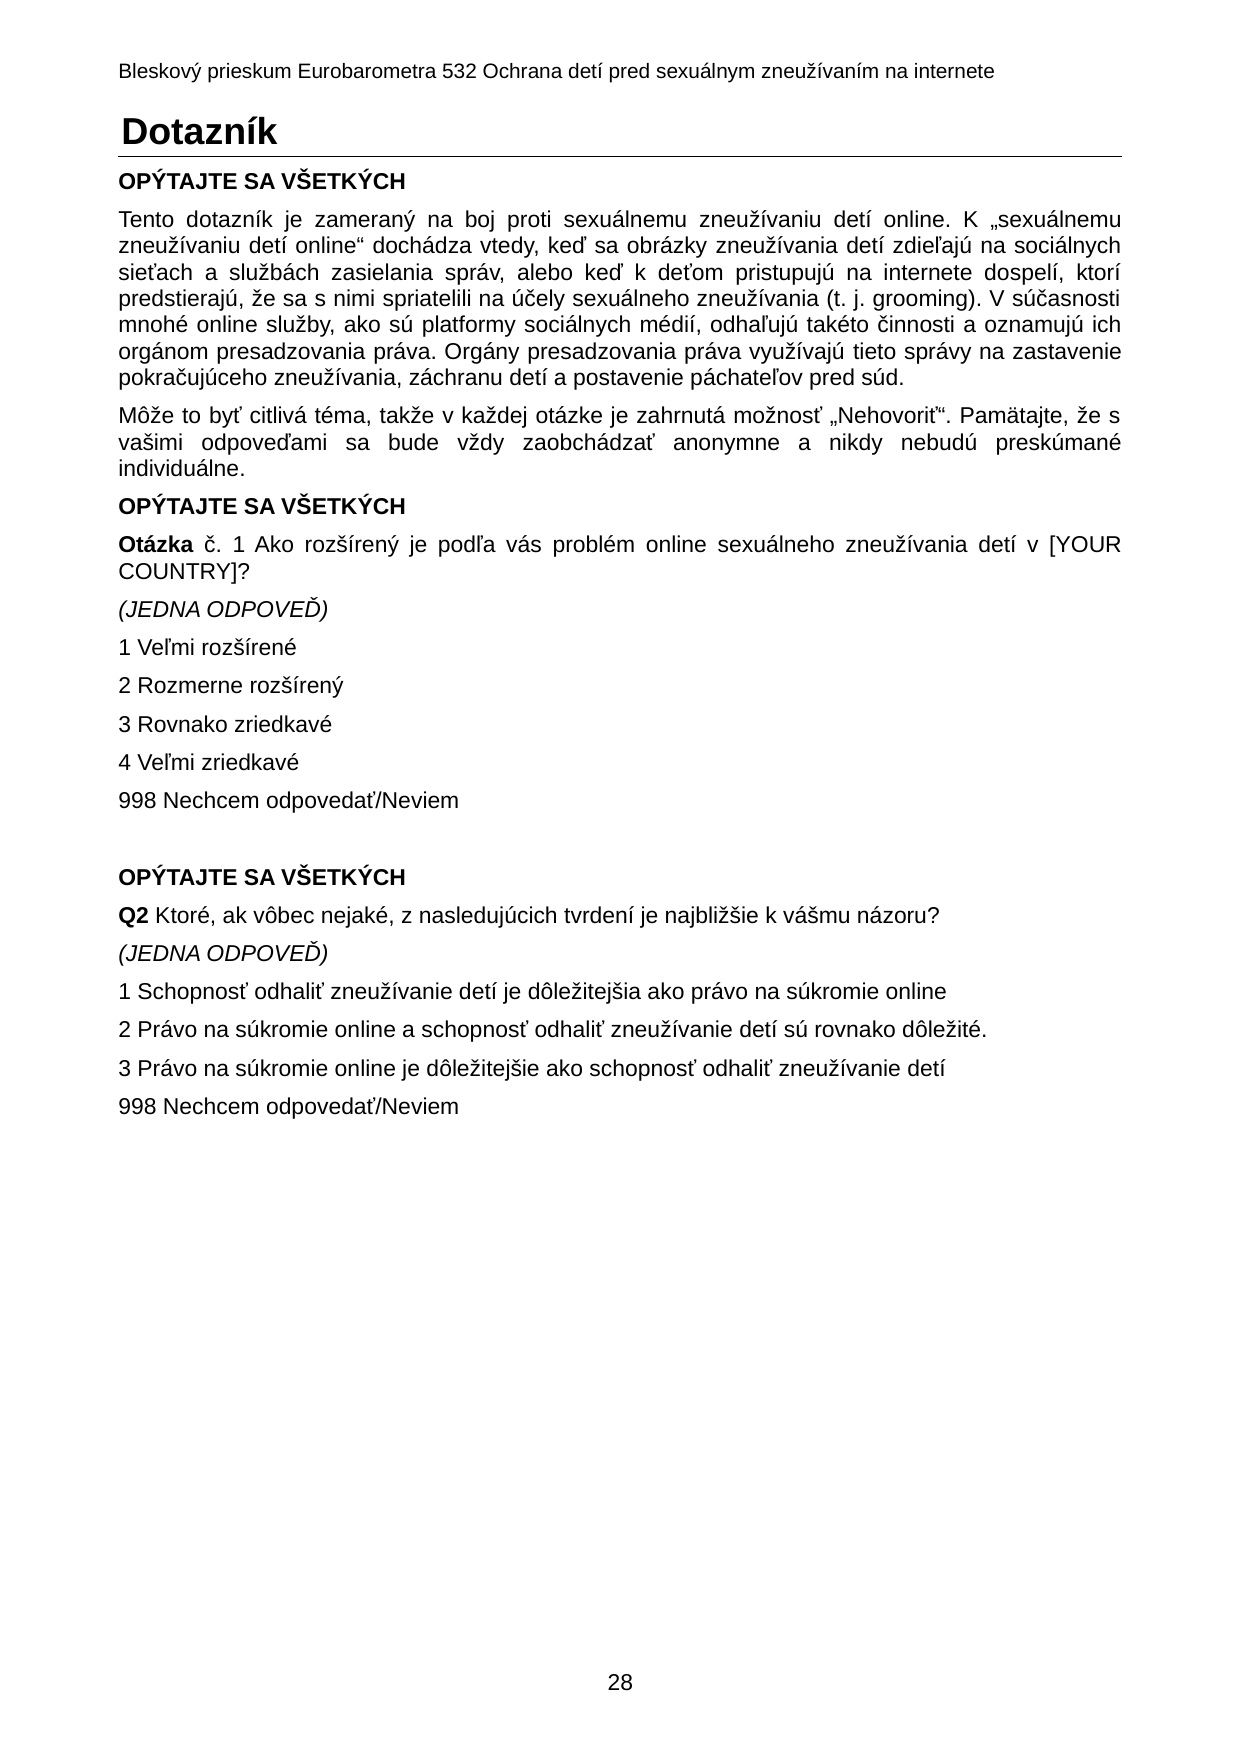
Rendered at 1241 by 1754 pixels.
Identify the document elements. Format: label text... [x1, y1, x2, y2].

text 4 Veľmi zriedkavé [118, 749, 1122, 775]
text (JEDNA ODPOVEĎ) [118, 940, 1122, 966]
text 3 Právo na súkromie online je dôležitejšie ako schopnosť odhaliť zneužívanie detí [118, 1055, 1122, 1081]
subtitle Dotazník [118, 107, 1122, 156]
text 1 Schopnosť odhaliť zneužívanie detí je dôležitejšia ako právo na súkromie online [118, 978, 1122, 1004]
text 2 Rozmerne rozšírený [118, 672, 1122, 699]
text 2 Právo na súkromie online a schopnosť odhaliť zneužívanie detí sú rovnako dôležité. [118, 1016, 1122, 1043]
text Tento dotazník je zameraný na boj proti sexuálnemu zneužívaniu detí online. K „sexuálnemu zneužívaniu detí online“ dochádza vtedy, keď sa obrázky zneužívania detí zdieľajú na sociálnych sieťach a službách zasielania správ, alebo keď k deťom pristupujú na internete dospelí, ktorí predstierajú, že sa s nimi spriatelili na účely sexuálneho zneužívania (t. j. grooming). V súčasnosti mnohé online služby, ako sú platformy sociálnych médií, odhaľujú takéto činnosti a oznamujú ich orgánom presadzovania práva. Orgány presadzovania práva využívajú tieto správy na zastavenie pokračujúceho zneužívania, záchranu detí a postavenie páchateľov pred súd. [118, 206, 1122, 390]
text OPÝTAJTE SA VŠETKÝCH [118, 863, 1122, 890]
text 998 Nechcem odpovedať/Neviem [118, 787, 1122, 813]
text Q2 Ktoré, ak vôbec nejaké, z nasledujúcich tvrdení je najbližšie k vášmu názoru? [118, 902, 1122, 928]
text 1 Veľmi rozšírené [118, 634, 1122, 661]
text (JEDNA ODPOVEĎ) [118, 596, 1122, 622]
text 998 Nechcem odpovedať/Neviem [118, 1093, 1122, 1119]
text 3 Rovnako zriedkavé [118, 711, 1122, 737]
text OPÝTAJTE SA VŠETKÝCH [118, 168, 1122, 194]
text Môže to byť citlivá téma, takže v každej otázke je zahrnutá možnosť „Nehovoriť“. Pamätajte, že s vašimi odpoveďami sa bude vždy zaobchádzať anonymne a nikdy nebudú preskúmané individuálne. [118, 402, 1122, 481]
text OPÝTAJTE SA VŠETKÝCH [118, 493, 1122, 519]
text Otázka č. 1 Ako rozšírený je podľa vás problém online sexuálneho zneužívania detí v [YOUR COUNTRY]? [118, 531, 1122, 584]
